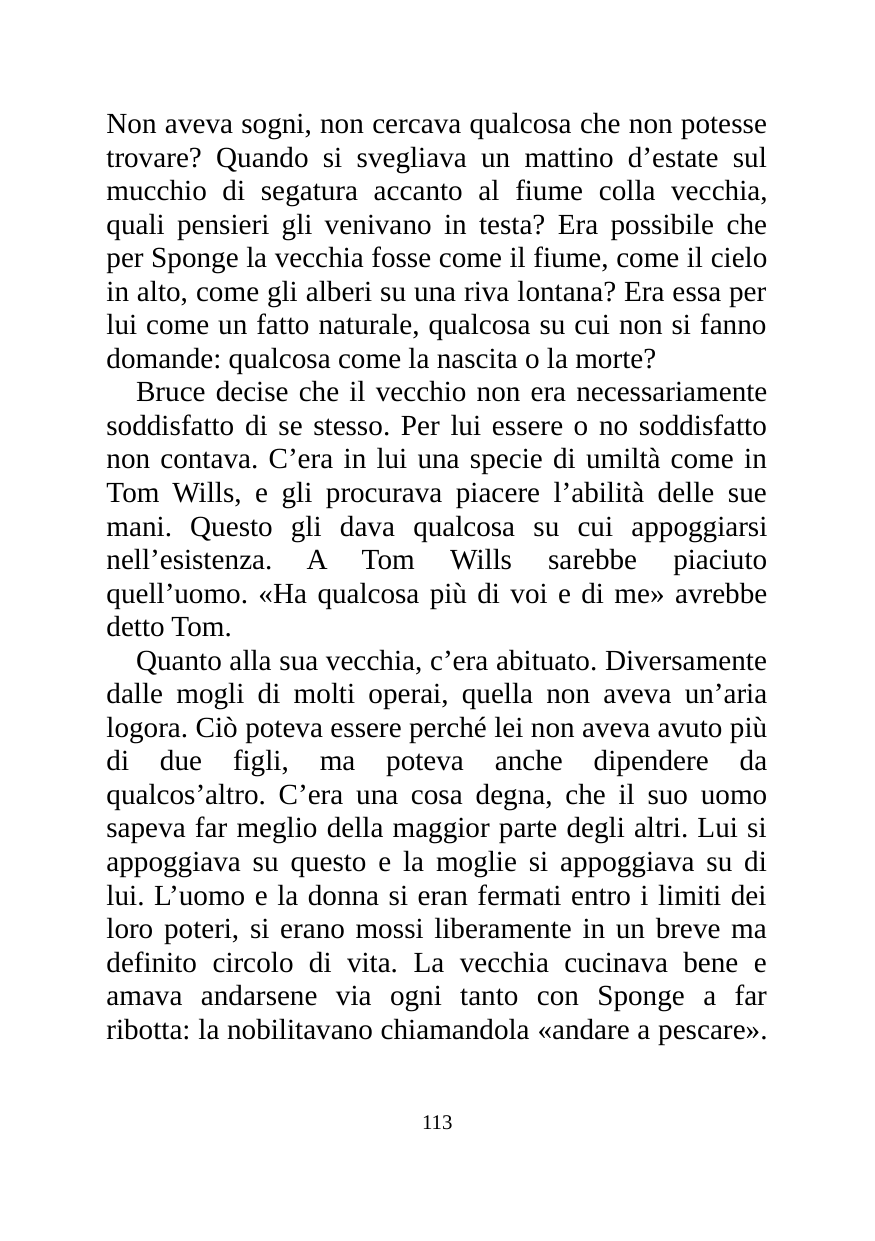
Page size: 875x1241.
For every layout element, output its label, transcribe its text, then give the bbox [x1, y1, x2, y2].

text Quanto alla sua vecchia, c’era abituato. Diversamente dalle mogli di molti operai, quella non aveva un’aria logora. Ciò poteva essere perché lei non aveva avuto più di due figli, ma poteva anche dipendere da qualcos’altro. C’era una cosa degna, che il suo uomo sapeva far meglio della maggior parte degli altri. Lui si appoggiava su questo e la moglie si appoggiava su di lui. L’uomo e la donna si eran fermati entro i limiti dei loro poteri, si erano mossi liberamente in un breve ma definito circolo di vita. La vecchia cucinava bene e amava andarsene via ogni tanto con Sponge a far ribotta: la nobilitavano chiamandola «andare a pescare». [106, 643, 768, 1045]
text Non aveva sogni, non cercava qualcosa che non potesse trovare? Quando si svegliava un mattino d’estate sul mucchio di segatura accanto al fiume colla vecchia, quali pensieri gli venivano in testa? Era possibile che per Sponge la vecchia fosse come il fiume, come il cielo in alto, come gli alberi su una riva lontana? Era essa per lui come un fatto naturale, qualcosa su cui non si fanno domande: qualcosa come la nascita o la morte? [106, 106, 768, 374]
text Bruce decise che il vecchio non era necessariamente soddisfatto di se stesso. Per lui essere o no soddisfatto non contava. C’era in lui una specie di umiltà come in Tom Wills, e gli procurava piacere l’abilità delle sue mani. Questo gli dava qualcosa su cui appoggiarsi nell’esistenza. A Tom Wills sarebbe piaciuto quell’uomo. «Ha qualcosa più di voi e di me» avrebbe detto Tom. [106, 374, 768, 643]
